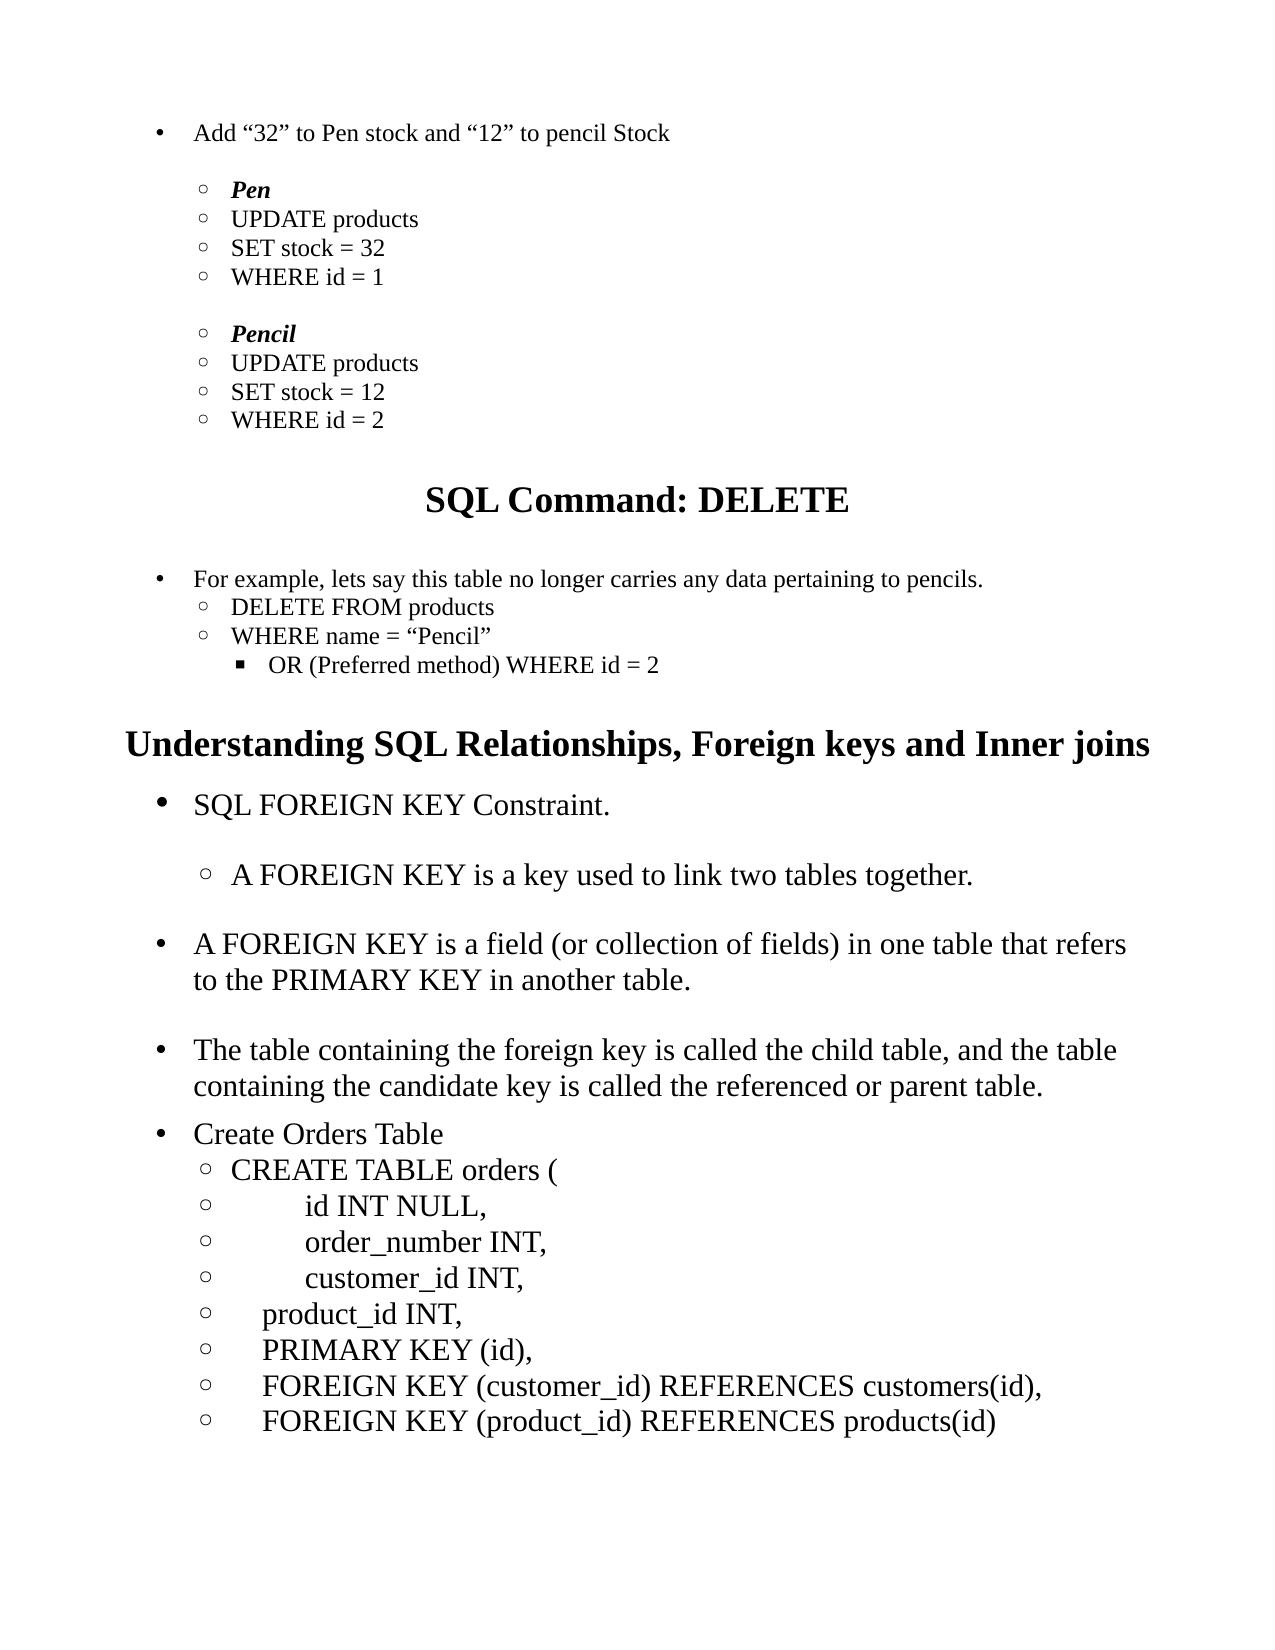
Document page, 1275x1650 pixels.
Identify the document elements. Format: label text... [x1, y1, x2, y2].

list FOREIGN KEY (product_id) REFERENCES products(id) [193, 1403, 1157, 1439]
list CREATE TABLE orders ( [193, 1151, 1157, 1187]
subtitle A FOREIGN KEY is a field (or collection of fields) in one table that refers to the PRIMARY KEY in another table. [156, 926, 1157, 997]
subtitle A FOREIGN KEY is a key used to link two tables together. [193, 856, 1157, 892]
list OR (Preferred method) WHERE id = 2 [231, 650, 1157, 679]
list Pen [193, 176, 1157, 204]
text Understanding SQL Relationships, Foreign keys and Inner joins [118, 722, 1157, 765]
list WHERE name = “Pencil” [193, 621, 1157, 650]
list SET stock = 32 [193, 233, 1157, 262]
list UPDATE products [193, 348, 1157, 377]
list Add “32” to Pen stock and “12” to pencil Stock [156, 118, 1157, 147]
list order_number INT, [193, 1223, 1157, 1259]
list FOREIGN KEY (customer_id) REFERENCES customers(id), [193, 1367, 1157, 1403]
list Pencil [193, 319, 1157, 348]
list product_id INT, [193, 1295, 1157, 1331]
list UPDATE products [193, 204, 1157, 233]
list id INT NULL, [193, 1187, 1157, 1223]
subtitle The table containing the foreign key is called the child table, and the table containing the candidate key is called the referenced or parent table. [156, 1031, 1157, 1103]
list Create Orders Table [156, 1115, 1157, 1151]
list SET stock = 12 [193, 377, 1157, 406]
list PRIMARY KEY (id), [193, 1331, 1157, 1367]
subtitle SQL FOREIGN KEY Constraint. [156, 786, 1157, 823]
list WHERE id = 1 [193, 262, 1157, 291]
text SQL Command: DELETE [118, 477, 1157, 521]
list For example, lets say this table no longer carries any data pertaining to pencils. [156, 564, 1157, 592]
list customer_id INT, [193, 1259, 1157, 1295]
list WHERE id = 2 [193, 406, 1157, 434]
list DELETE FROM products [193, 592, 1157, 621]
